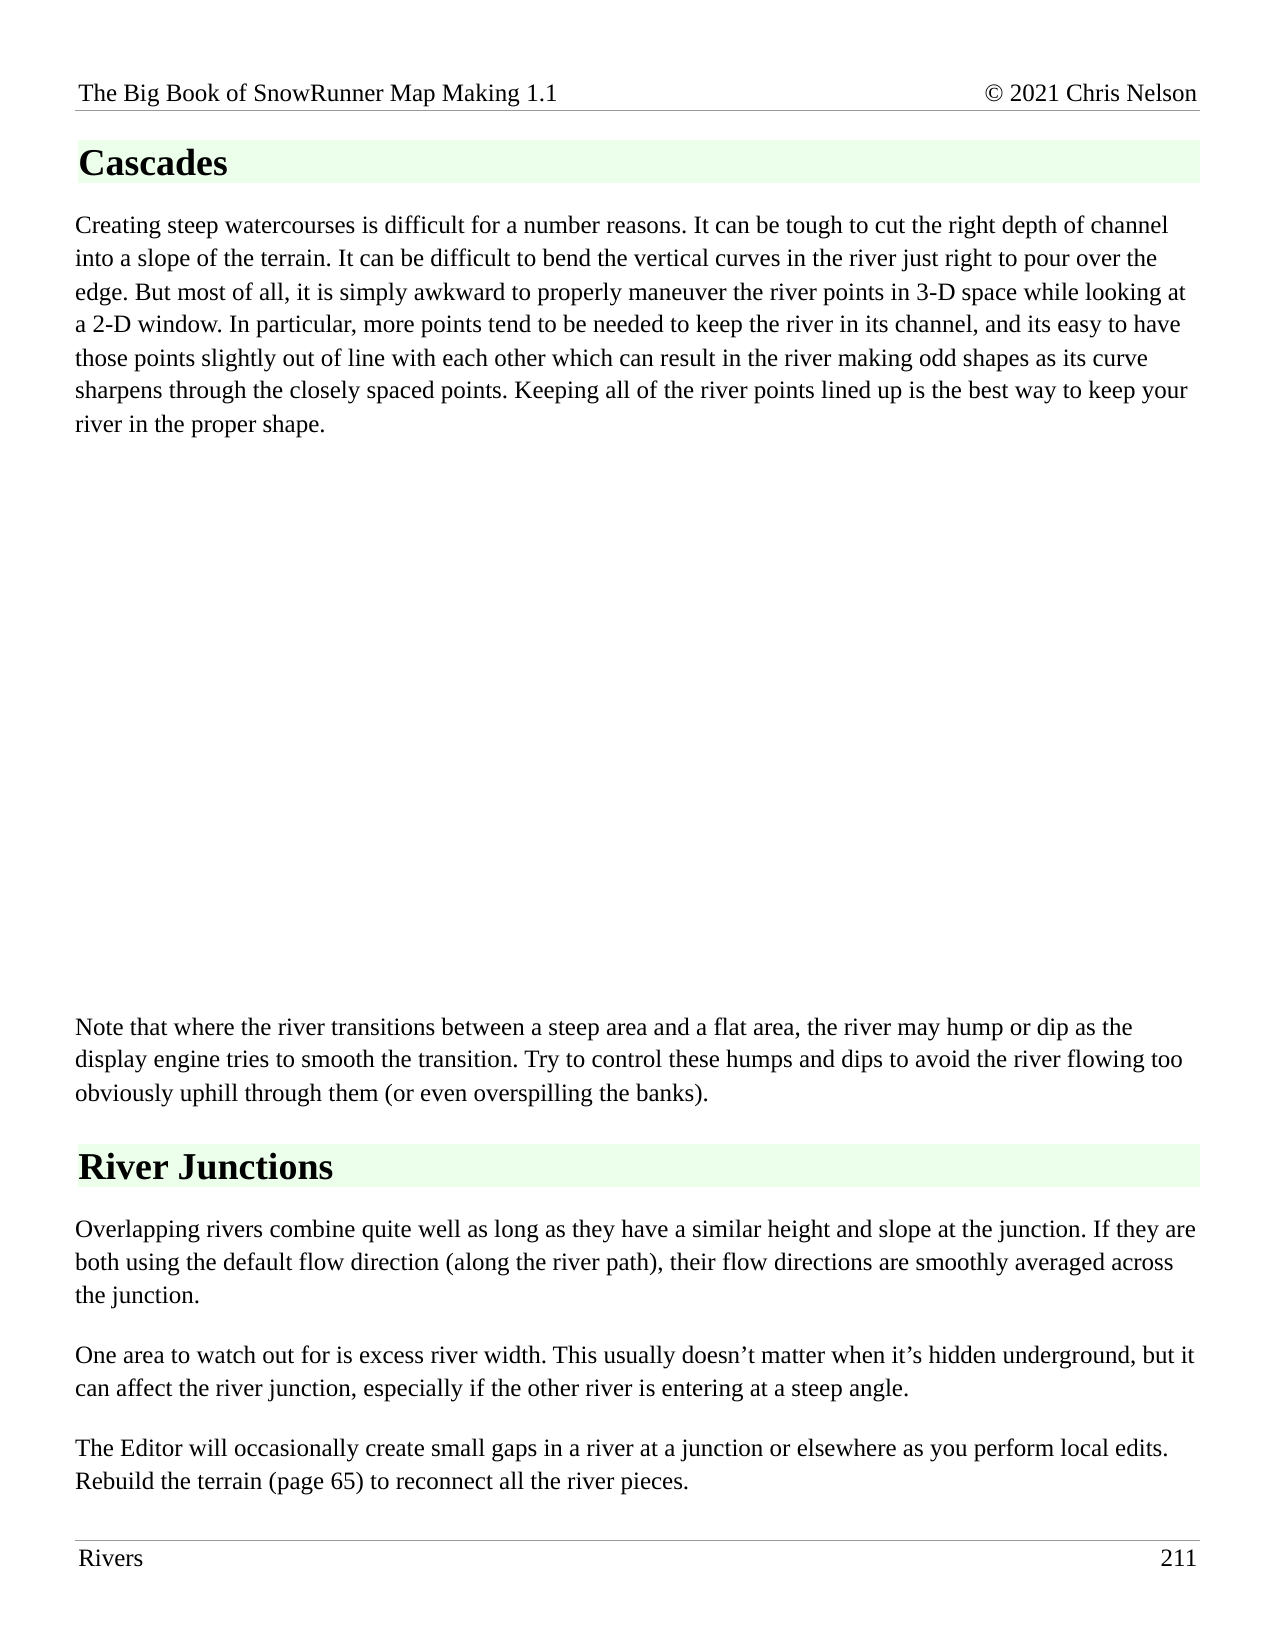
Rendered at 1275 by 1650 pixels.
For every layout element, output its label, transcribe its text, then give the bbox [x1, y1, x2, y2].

text Overlapping rivers combine quite well as long as they have a similar height and slope at the junction. If they are both using the default flow direction (along the river path), their flow directions are smoothly averaged across the junction. [75, 1214, 1200, 1309]
text One area to watch out for is excess river width. This usually doesn’t matter when it’s hidden underground, but it can affect the river junction, especially if the other river is entering at a steep angle. [75, 1340, 1200, 1402]
text The Editor will occasionally create small gaps in a river at a junction or elsewhere as you perform local edits. Rebuild the terrain (page 65) to reconnect all the river pieces. [75, 1433, 1200, 1495]
subtitle Cascades [78, 140, 1200, 183]
text Note that where the river transitions between a steep area and a flat area, the river may hump or dip as the display engine tries to smooth the transition. Try to control these humps and dips to avoid the river flowing too obviously uphill through them (or even overspilling the banks). [75, 1012, 1200, 1106]
subtitle River Junctions [78, 1144, 1200, 1187]
text Creating steep watercourses is difficult for a number reasons. It can be tough to cut the right depth of channel into a slope of the terrain. It can be difficult to bend the vertical curves in the river just right to pour over the edge. But most of all, it is simply awkward to properly maneuver the river points in 3‑D space while looking at a 2-D window. In particular, more points tend to be needed to keep the river in its channel, and its easy to have those points slightly out of line with each other which can result in the river making odd shapes as its curve sharpens through the closely spaced points. Keeping all of the river points lined up is the best way to keep your river in the proper shape. [75, 211, 1200, 437]
